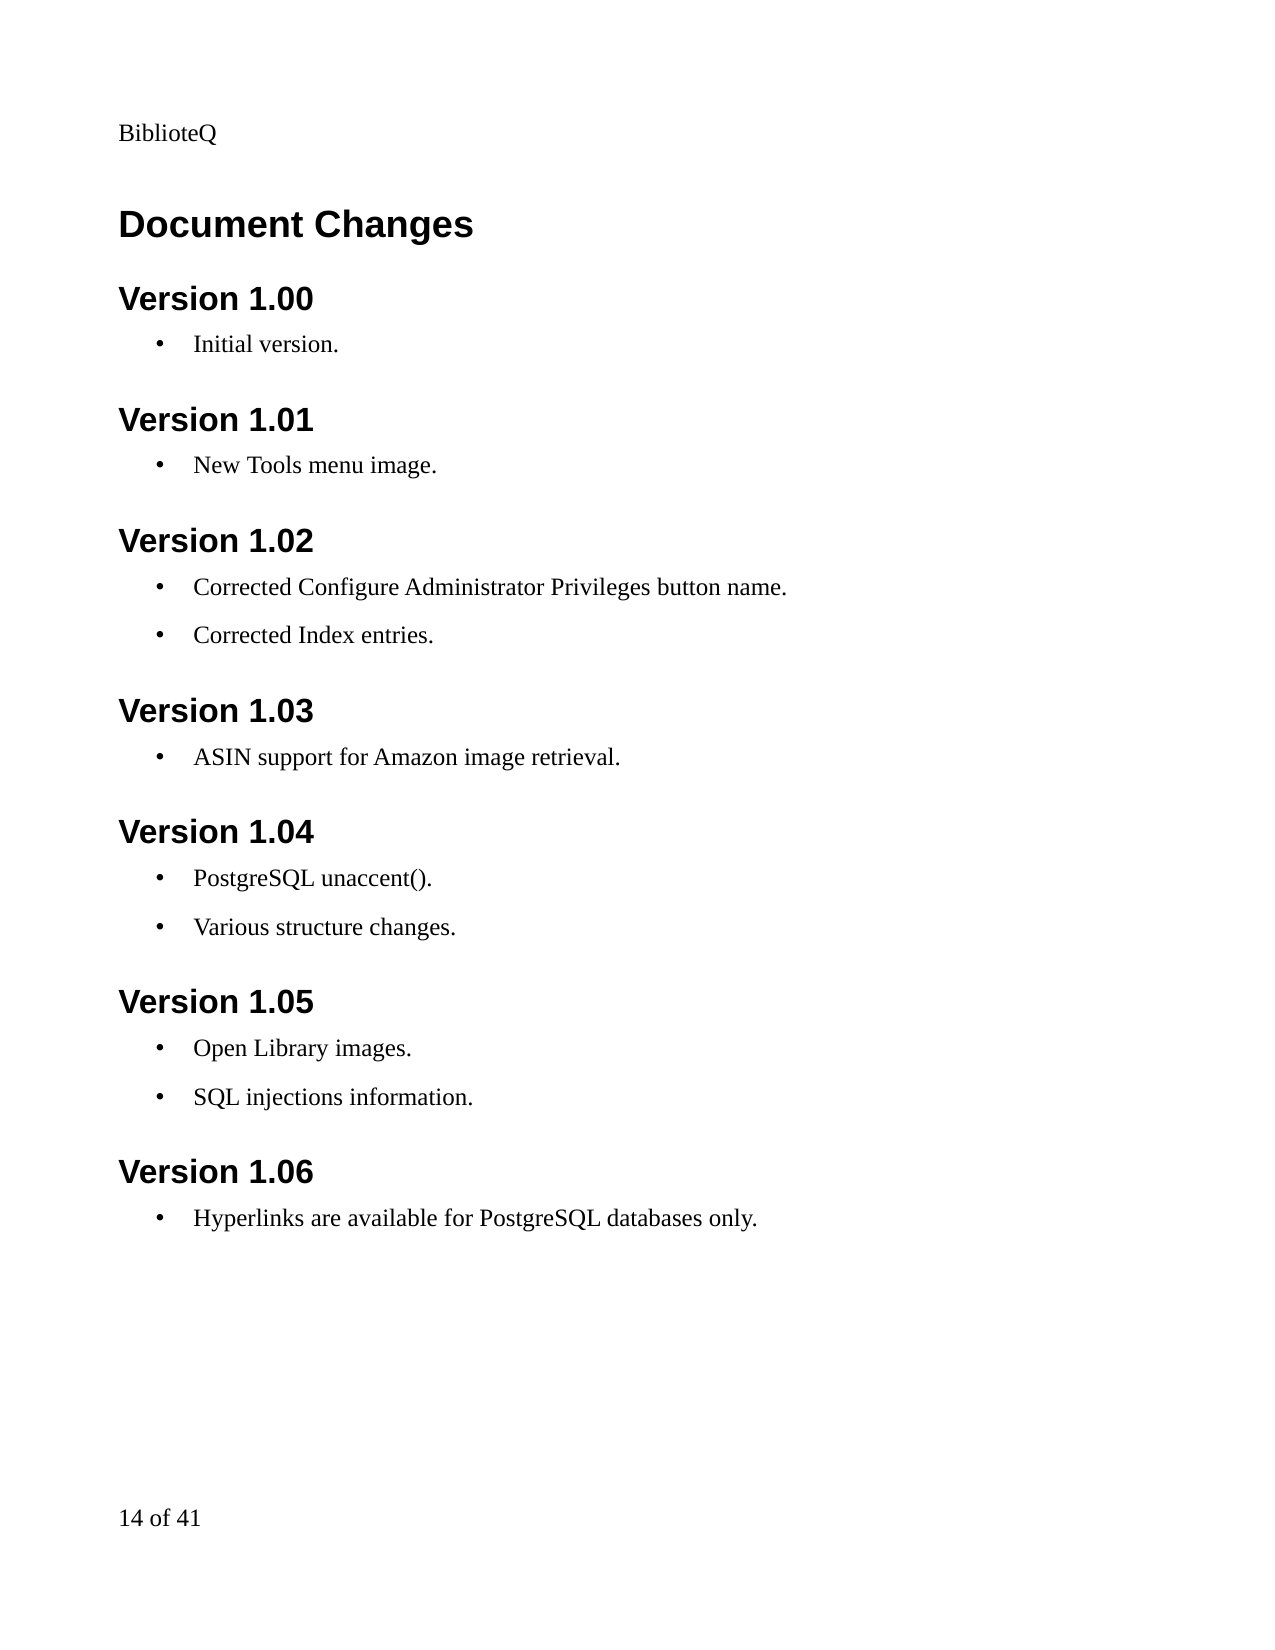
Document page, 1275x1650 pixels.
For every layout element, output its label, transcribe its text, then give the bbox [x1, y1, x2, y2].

list Corrected Index entries. [156, 621, 1157, 649]
list Hyperlinks are available for PostgreSQL databases only. [156, 1203, 1157, 1232]
list Initial version. [156, 329, 1157, 358]
subtitle Version 1.03 [118, 691, 1157, 729]
subtitle Version 1.06 [118, 1152, 1157, 1190]
subtitle Version 1.02 [118, 520, 1157, 559]
subtitle Version 1.01 [118, 399, 1157, 438]
list SQL injections information. [156, 1082, 1157, 1111]
list Open Library images. [156, 1033, 1157, 1062]
list Corrected Configure Administrator Privileges button name. [156, 572, 1157, 600]
list New Tools menu image. [156, 451, 1157, 479]
subtitle Version 1.04 [118, 812, 1157, 850]
list Various structure changes. [156, 912, 1157, 941]
subtitle Document Changes [118, 201, 1157, 245]
subtitle Version 1.00 [118, 278, 1157, 317]
list ASIN support for Amazon image retrieval. [156, 742, 1157, 770]
list PostgreSQL unaccent(). [156, 863, 1157, 891]
subtitle Version 1.05 [118, 982, 1157, 1020]
